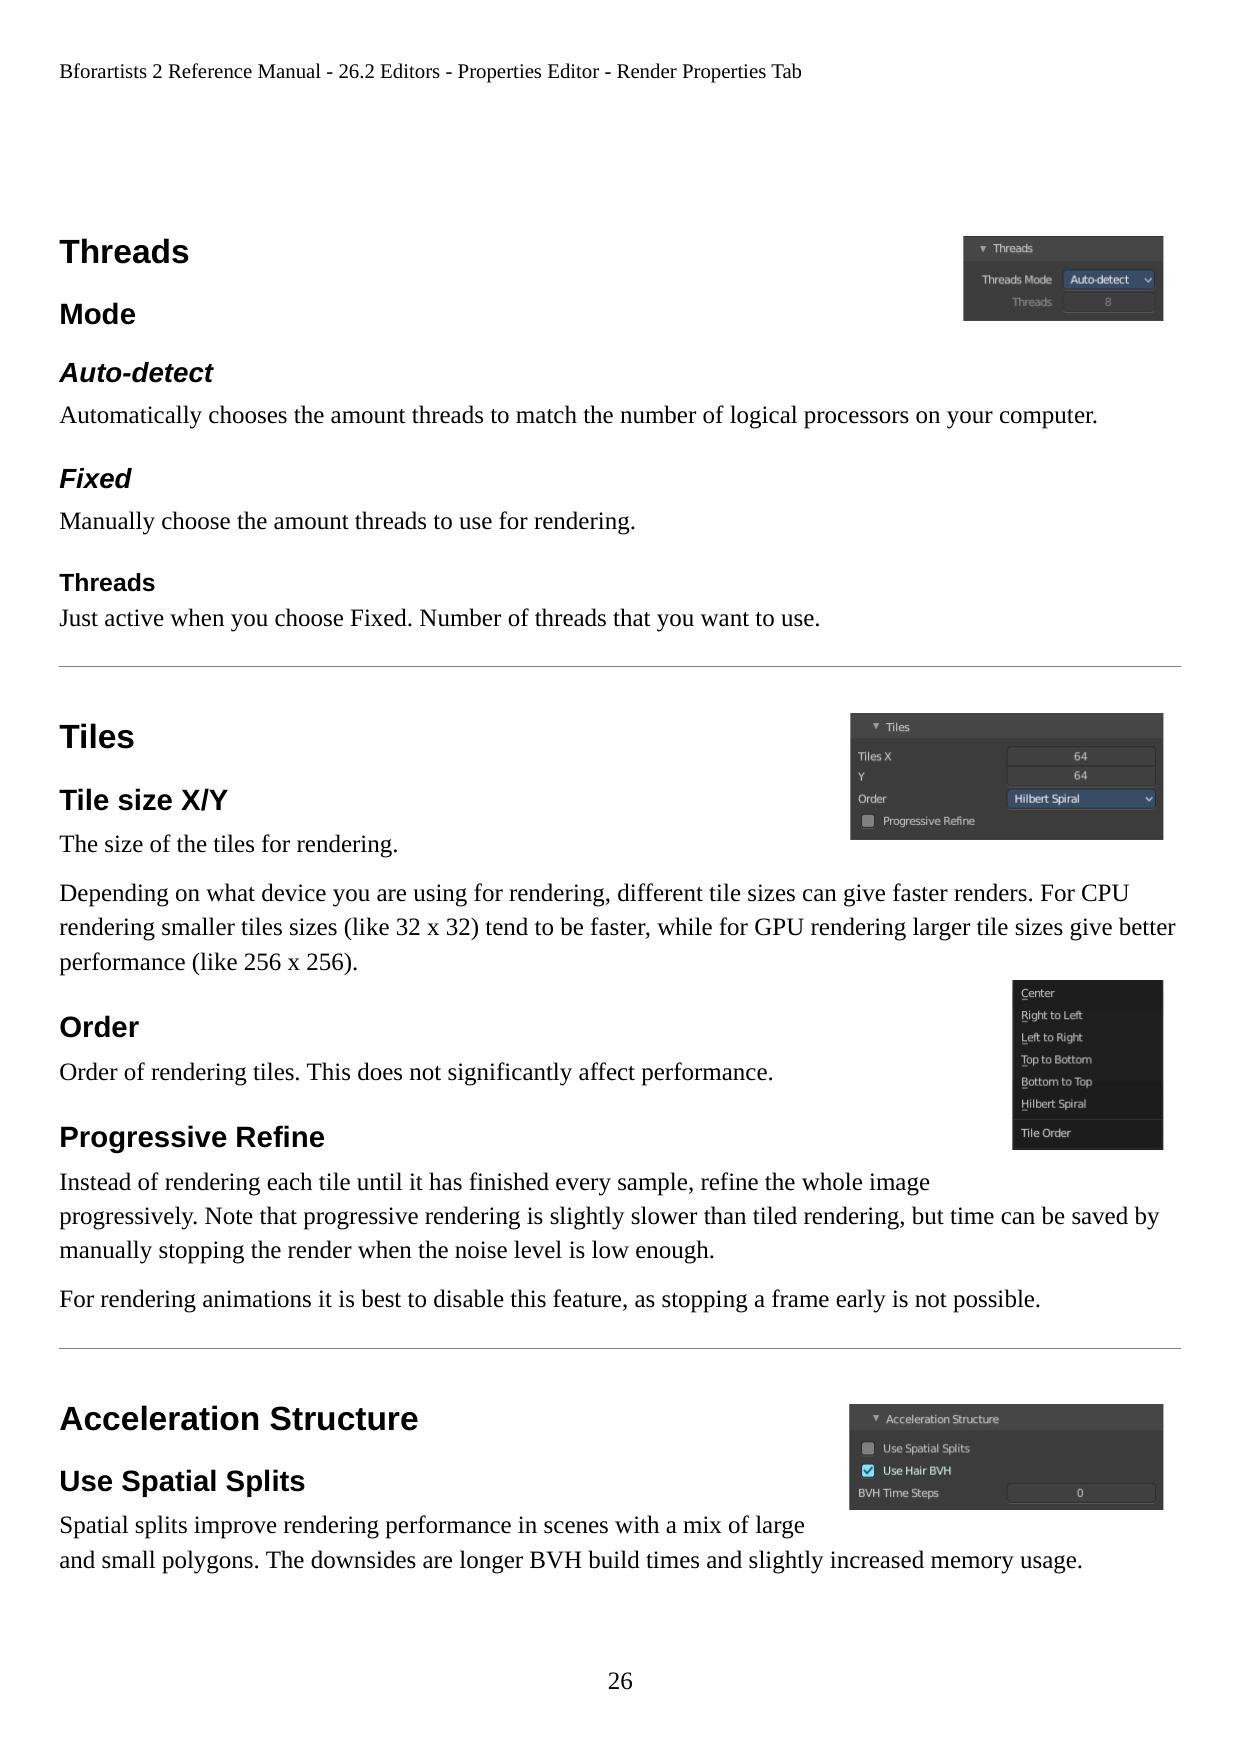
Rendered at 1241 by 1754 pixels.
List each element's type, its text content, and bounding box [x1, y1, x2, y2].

subtitle [1164, 782, 1181, 816]
subtitle [1164, 1010, 1181, 1044]
text For rendering animations it is best to disable this feature, as stopping a frame early is not possible. [59, 1284, 1181, 1313]
subtitle Use Spatial Splits [59, 1464, 849, 1498]
picture [963, 236, 1164, 321]
subtitle Threads [59, 232, 1181, 270]
picture [1012, 980, 1164, 1150]
subtitle Threads [59, 568, 1181, 596]
subtitle Fixed [59, 462, 1181, 494]
text Manually choose the amount threads to use for rendering. [59, 506, 1181, 535]
text The size of the tiles for rendering. [59, 829, 1181, 857]
subtitle Mode [59, 297, 1181, 331]
subtitle Tiles [59, 717, 850, 755]
subtitle Order [59, 1010, 1012, 1044]
subtitle Progressive Refine [59, 1120, 1181, 1154]
text Depending on what device you are using for rendering, different tile sizes can give faster renders. For CPU rendering smaller tiles sizes (like 32 x 32) tend to be faster, while for GPU rendering larger tile sizes give better performance (like 256 x 256). [59, 878, 1181, 976]
text Instead of rendering each tile until it has finished every sample, refine the whole image progressively. Note that progressive rendering is slightly slower than tiled rendering, but time can be saved by manually stopping the render when the noise level is low enough. [59, 1167, 1181, 1264]
text Spatial splits improve rendering performance in scenes with a mix of large and small polygons. The downsides are longer BVH build times and slightly increased memory usage. [59, 1511, 1181, 1574]
picture [849, 1404, 1164, 1510]
text Order of rendering tiles. This does not significantly affect performance. [59, 1057, 1012, 1085]
subtitle [1164, 717, 1181, 755]
subtitle Auto-detect [59, 356, 1181, 388]
text Just active when you choose Fixed. Number of threads that you want to use. [59, 603, 1181, 631]
subtitle Acceleration Structure [59, 1399, 1181, 1437]
picture [850, 713, 1164, 840]
subtitle [1164, 1464, 1181, 1498]
subtitle Tile size X/Y [59, 782, 850, 816]
text Automatically chooses the amount threads to match the number of logical processors on your computer. [59, 400, 1181, 429]
